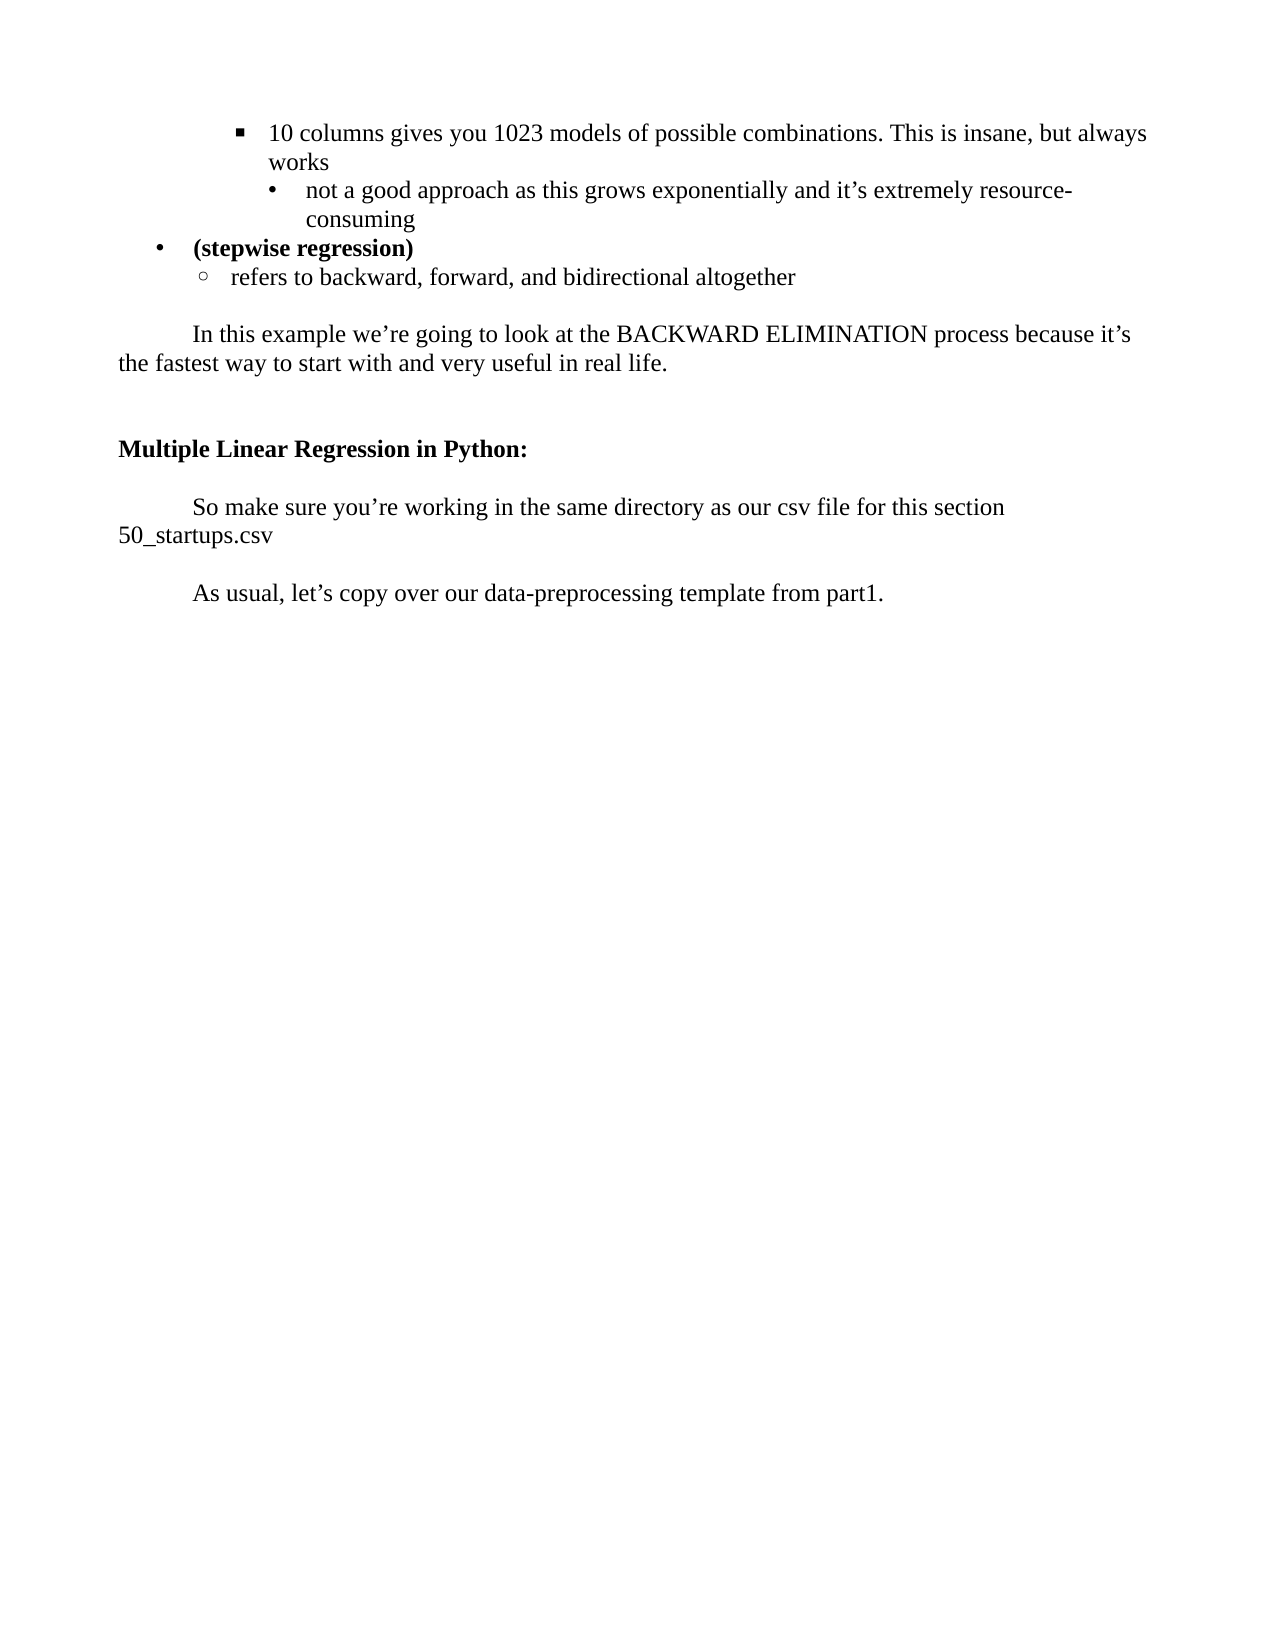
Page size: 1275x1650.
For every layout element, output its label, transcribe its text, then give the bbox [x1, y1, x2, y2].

text Multiple Linear Regression in Python: [118, 434, 1157, 463]
text In this example we’re going to look at the BACKWARD ELIMINATION process because it’s the fastest way to start with and very useful in real life. [118, 319, 1157, 377]
list not a good approach as this grows exponentially and it’s extremely resource-consuming [268, 176, 1157, 233]
list (stepwise regression) [156, 233, 1157, 262]
text So make sure you’re working in the same directory as our csv file for this section 50_startups.csv [118, 492, 1157, 549]
list refers to backward, forward, and bidirectional altogether [193, 262, 1157, 291]
list 10 columns gives you 1023 models of possible combinations. This is insane, but always works [231, 118, 1157, 176]
text As usual, let’s copy over our data-preprocessing template from part1. [118, 578, 1157, 607]
